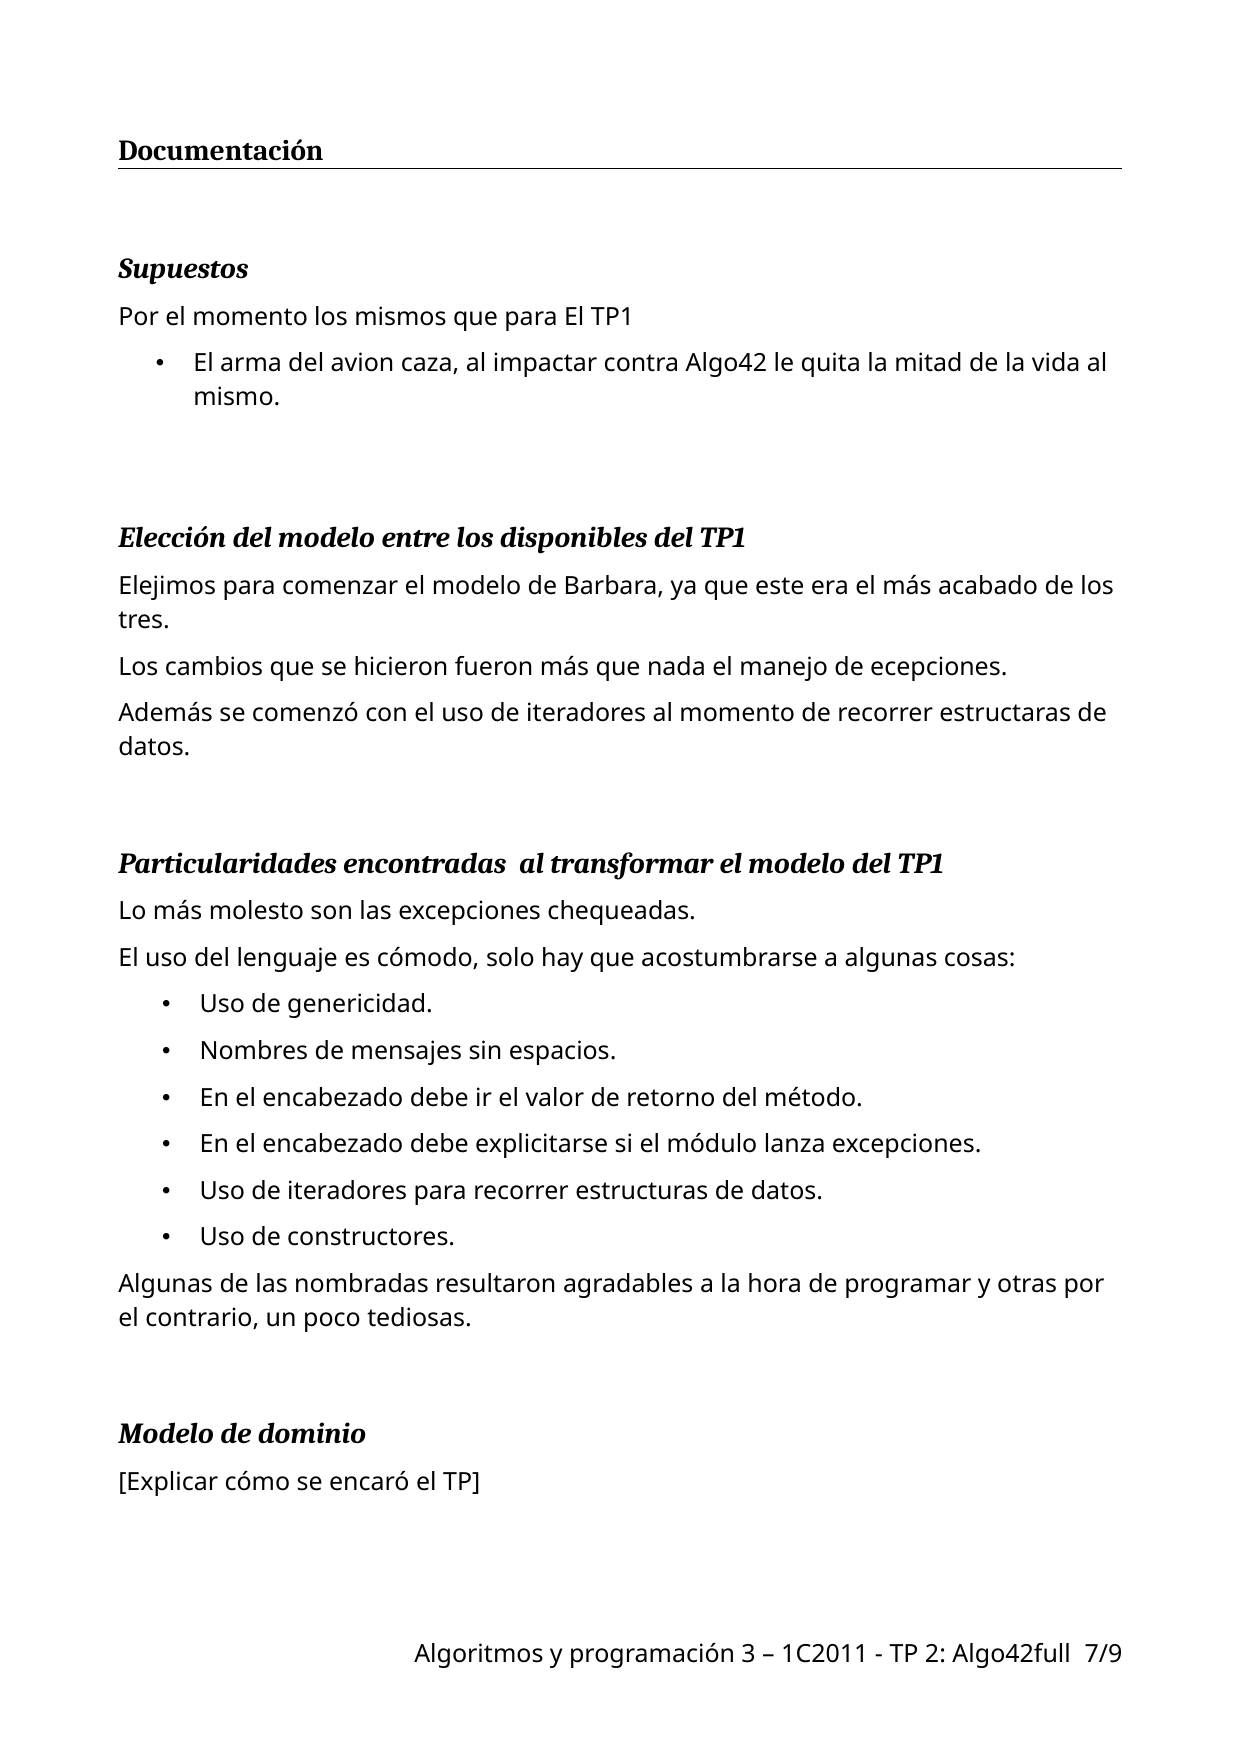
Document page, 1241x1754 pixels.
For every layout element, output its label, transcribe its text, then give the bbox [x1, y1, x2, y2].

text Algunas de las nombradas resultaron agradables a la hora de programar y otras por el contrario, un poco tediosas. [118, 1265, 1122, 1333]
subtitle Particularidades encontradas al transformar el modelo del TP1 [118, 847, 1122, 880]
subtitle Modelo de dominio [118, 1418, 1122, 1451]
text [Explicar cómo se encaró el TP] [118, 1464, 1122, 1498]
list En el encabezado debe ir el valor de retorno del método. [162, 1079, 1122, 1113]
list Uso de constructores. [162, 1219, 1122, 1253]
text Lo más molesto son las excepciones chequeadas. [118, 893, 1122, 927]
text Además se comenzó con el uso de iteradores al momento de recorrer estructaras de datos. [118, 695, 1122, 763]
list Uso de iteradores para recorrer estructuras de datos. [162, 1172, 1122, 1206]
subtitle Documentación [118, 134, 1122, 168]
text El uso del lenguaje es cómodo, solo hay que acostumbrarse a algunas cosas: [118, 939, 1122, 973]
list Nombres de mensajes sin espacios. [162, 1033, 1122, 1067]
text Los cambios que se hicieron fueron más que nada el manejo de ecepciones. [118, 648, 1122, 682]
subtitle Supuestos [118, 252, 1122, 286]
text Elejimos para comenzar el modelo de Barbara, ya que este era el más acabado de los tres. [118, 567, 1122, 636]
subtitle Elección del modelo entre los disponibles del TP1 [118, 521, 1122, 555]
list Uso de genericidad. [162, 986, 1122, 1020]
list En el encabezado debe explicitarse si el módulo lanza excepciones. [162, 1126, 1122, 1160]
text Por el momento los mismos que para El TP1 [118, 298, 1122, 332]
list El arma del avion caza, al impactar contra Algo42 le quita la mitad de la vida al mismo. [156, 345, 1122, 413]
